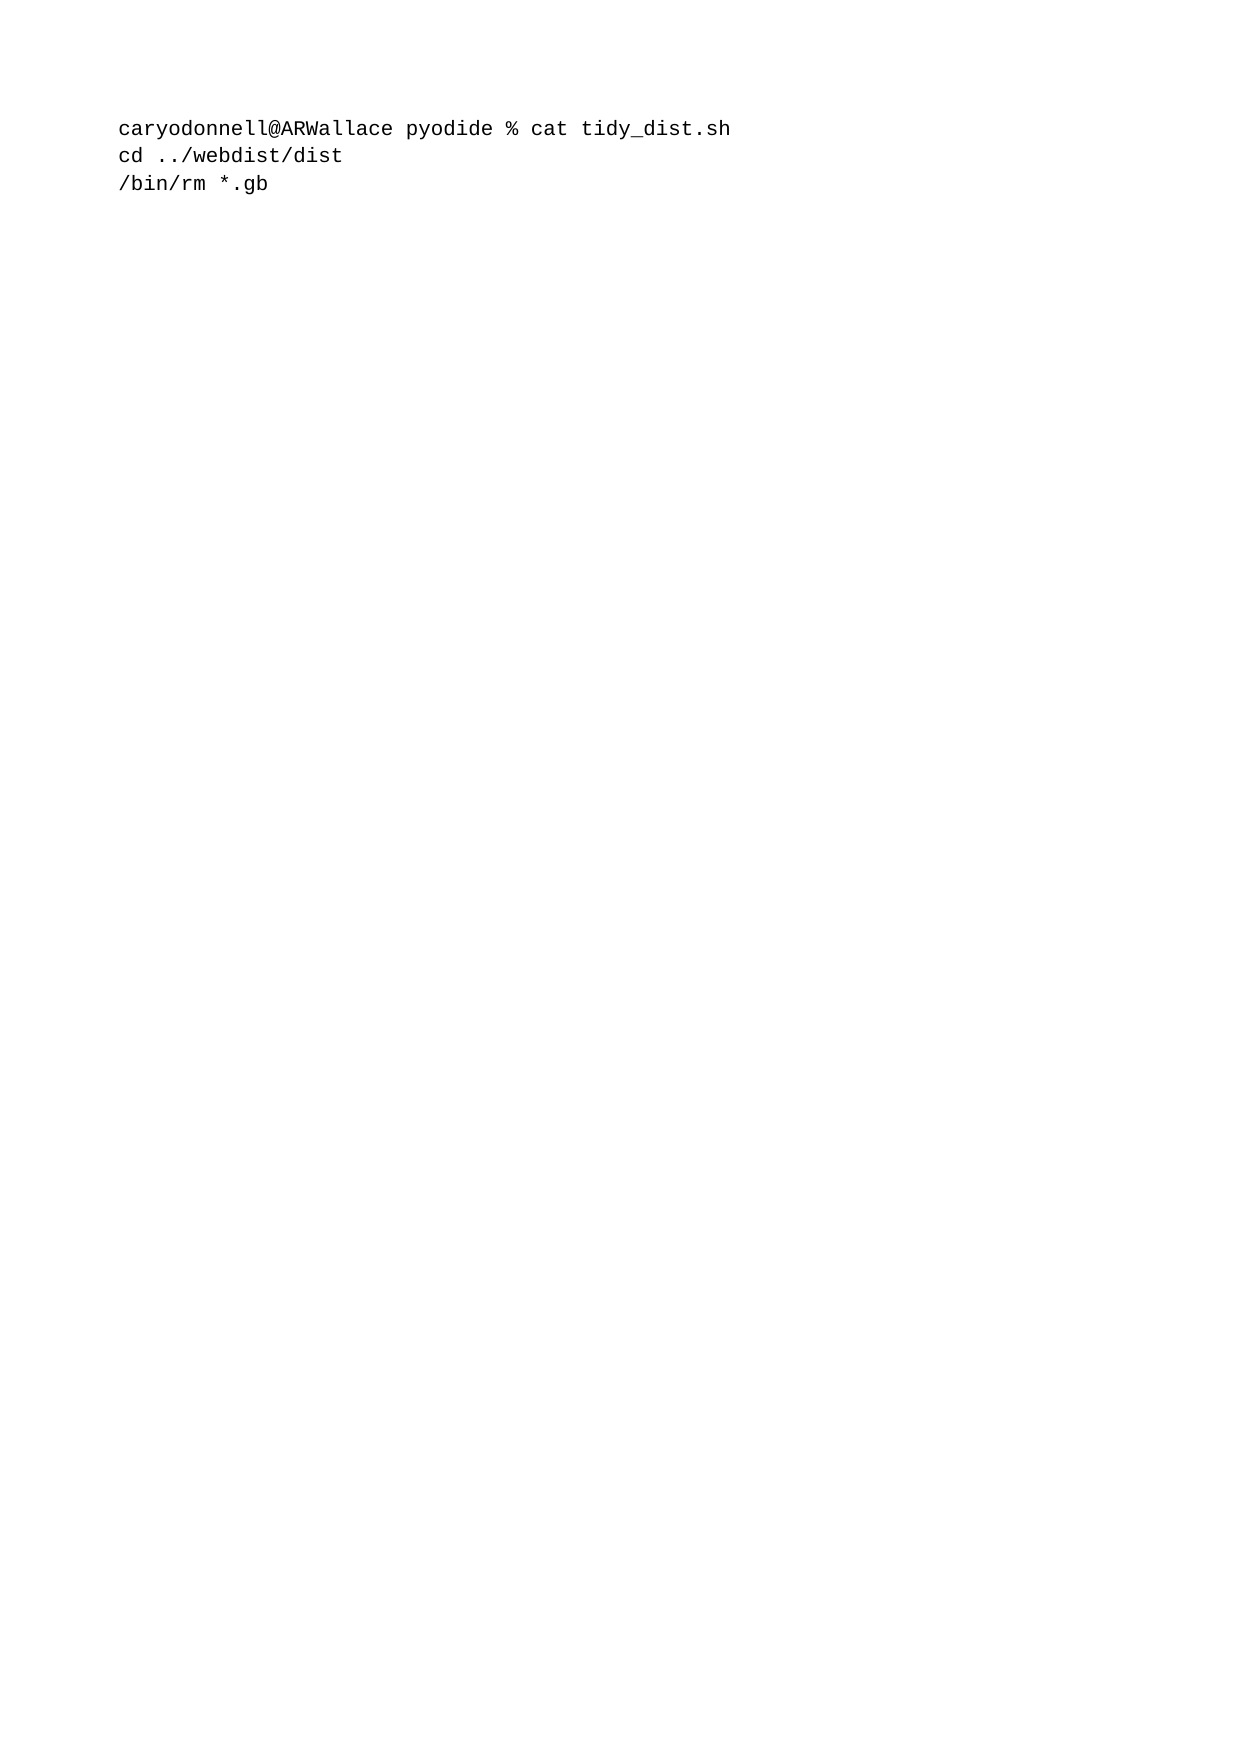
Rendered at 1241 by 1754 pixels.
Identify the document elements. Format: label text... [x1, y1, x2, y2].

text cd ../webdist/dist [118, 145, 1122, 169]
text caryodonnell@ARWallace pyodide % cat tidy_dist.sh [118, 118, 1122, 142]
text /bin/rm *.gb [118, 172, 1122, 196]
